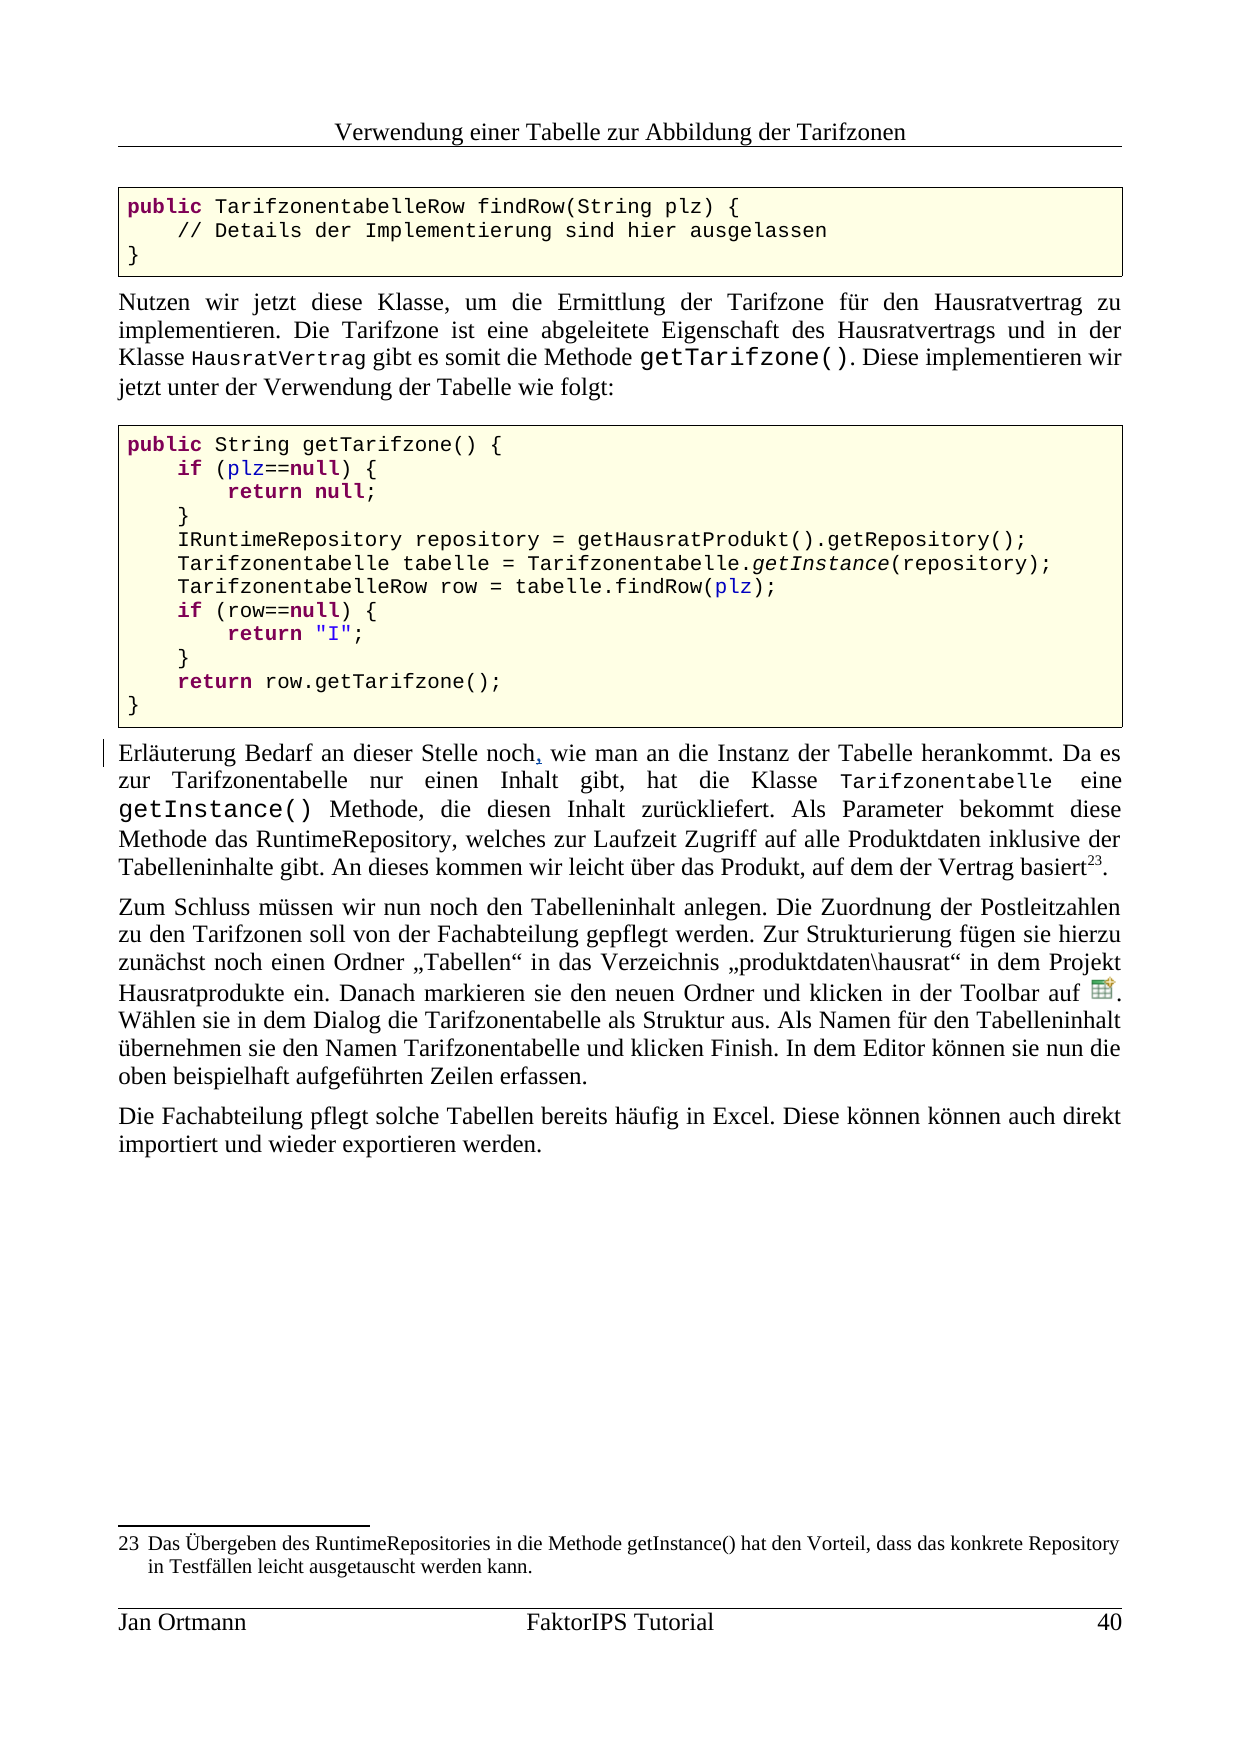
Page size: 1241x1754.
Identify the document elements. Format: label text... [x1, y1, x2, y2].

text TarifzonentabelleRow row = tabelle.findRow(plz); [127, 576, 1113, 600]
text Nutzen wir jetzt diese Klasse, um die Ermittlung der Tarifzone für den Hausratvertrag zu implementieren. Die Tarifzone ist eine abgeleitete Eigenschaft des Hausratvertrags und in der Klasse HausratVertrag gibt es somit die Methode getTarifzone(). Diese implementieren wir jetzt unter der Verwendung der Tabelle wie folgt: [118, 277, 1122, 401]
text public String getTarifzone() { [127, 434, 1113, 458]
text } [127, 505, 1113, 529]
text public TarifzonentabelleRow findRow(String plz) { [127, 196, 1113, 220]
table_cell [119, 188, 1122, 276]
text Die Fachabteilung pflegt solche Tabellen bereits häufig in Excel. Diese können können auch direkt importiert und wieder exportieren werden. [118, 1102, 1122, 1157]
text if (row==null) { [127, 600, 1113, 623]
text return null; [127, 482, 1113, 505]
text [118, 175, 1122, 187]
text } [127, 694, 1113, 718]
text return row.getTarifzone(); [127, 671, 1113, 694]
text Das Übergeben des RuntimeRepositories in die Methode getInstance() hat den Vorteil, dass das konkrete Repository in Testfällen leicht ausgetauscht werden kann. [118, 1532, 1122, 1578]
text Erläuterung Bedarf an dieser Stelle noch, wie man an die Instanz der Tabelle herankommt. Da es zur Tarifzonentabelle nur einen Inhalt gibt, hat die Klasse Tarifzonentabelle eine getInstance() Methode, die diesen Inhalt zurückliefert. Als Parameter bekommt diese Methode das RuntimeRepository, welches zur Laufzeit Zugriff auf alle Produktdaten inklusive der Tabelleninhalte gibt. An dieses kommen wir leicht über das Produkt, auf dem der Vertrag basiert. [118, 728, 1122, 880]
text Zum Schluss müssen wir nun noch den Tabelleninhalt anlegen. Die Zuordnung der Postleitzahlen zu den Tarifzonen soll von der Fachabteilung gepflegt werden. Zur Strukturierung fügen sie hierzu zunächst noch einen Ordner „Tabellen“ in das Verzeichnis „produktdaten\hausrat“ in dem Projekt Hausratprodukte ein. Danach markieren sie den neuen Ordner und klicken in der Toolbar auf . Wählen sie in dem Dialog die Tarifzonentabelle als Struktur aus. Als Namen für den Tabelleninhalt übernehmen sie den Namen Tarifzonentabelle und klicken Finish. In dem Editor können sie nun die oben beispielhaft aufgeführten Zeilen erfassen. [118, 893, 1122, 1089]
text Tarifzonentabelle tabelle = Tarifzonentabelle.getInstance(repository); [127, 552, 1113, 576]
text return "I"; [127, 623, 1113, 647]
text IRuntimeRepository repository = getHausratProdukt().getRepository(); [127, 529, 1113, 552]
text } [127, 647, 1113, 671]
picture [1090, 976, 1116, 1001]
text if (plz==null) { [127, 458, 1113, 482]
text } [127, 243, 1113, 267]
text // Details der Implementierung sind hier ausgelassen [127, 220, 1113, 243]
text [118, 413, 1122, 425]
